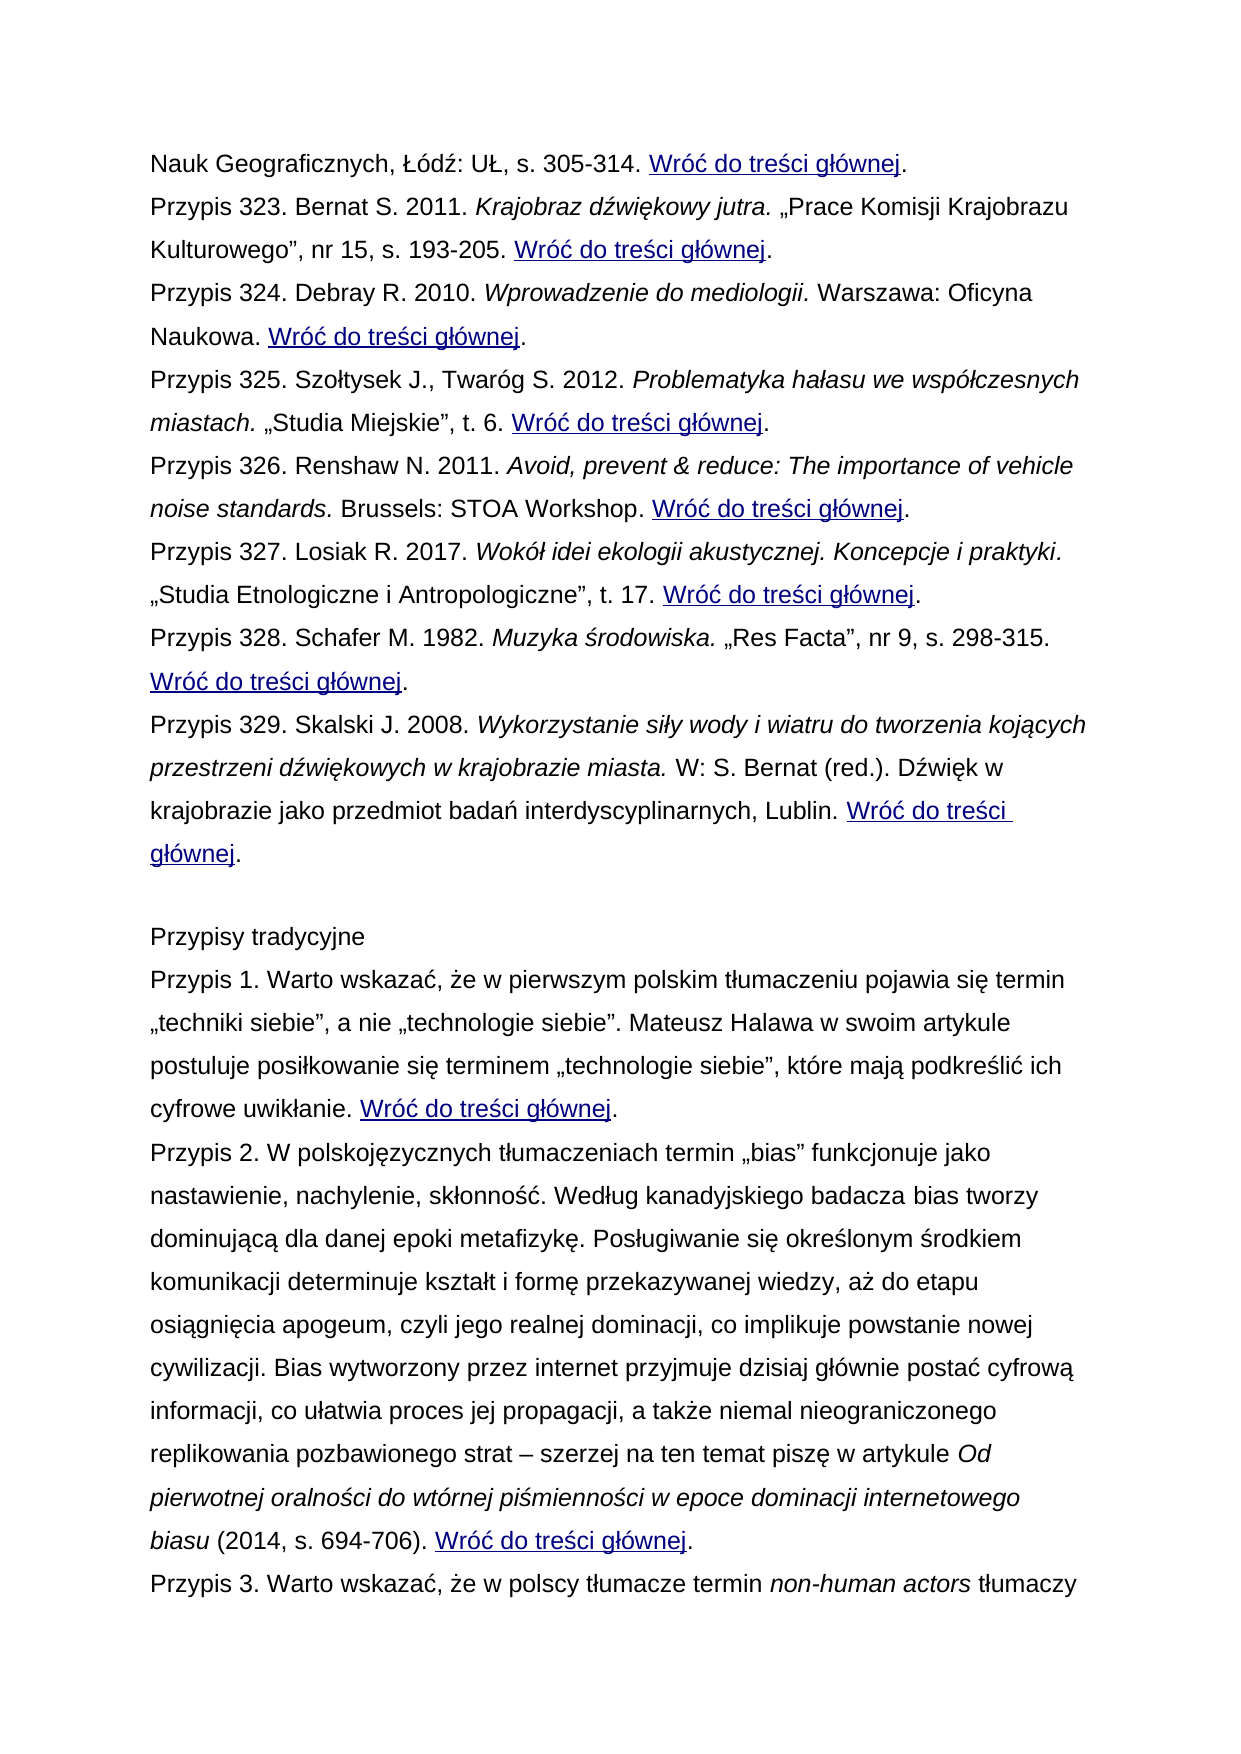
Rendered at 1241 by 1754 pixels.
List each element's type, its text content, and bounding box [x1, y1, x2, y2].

text Przypis 329. Skalski J. 2008. Wykorzystanie siły wody i wiatru do tworzenia kojących przestrzeni dźwiękowych w krajobrazie miasta. W: S. Bernat (red.). Dźwięk w krajobrazie jako przedmiot badań interdyscyplinarnych, Lublin. Wróć do treści głównej. [150, 709, 1091, 868]
subtitle Przypisy tradycyjne [150, 922, 1091, 951]
text Nauk Geograficznych, Łódź: UŁ, s. 305-314. Wróć do treści głównej. [150, 149, 1091, 178]
text Przypis 325. Szołtysek J., Twaróg S. 2012. Problematyka hałasu we współczesnych miastach. „Studia Miejskie”, t. 6. Wróć do treści głównej. [150, 364, 1091, 436]
text Przypis 3. Warto wskazać, że w polscy tłumacze termin non-human actors tłumaczy [150, 1569, 1091, 1598]
text Przypis 327. Losiak R. 2017. Wokół idei ekologii akustycznej. Koncepcje i praktyki. „Studia Etnologiczne i Antropologiczne”, t. 17. Wróć do treści głównej. [150, 537, 1091, 609]
text Przypis 328. Schafer M. 1982. Muzyka środowiska. „Res Facta”, nr 9, s. 298-315. Wróć do treści głównej. [150, 623, 1091, 695]
text Przypis 324. Debray R. 2010. Wprowadzenie do mediologii. Warszawa: Oficyna Naukowa. Wróć do treści głównej. [150, 278, 1091, 350]
text Przypis 2. W polskojęzycznych tłumaczeniach termin „bias” funkcjonuje jako nastawienie, nachylenie, skłonność. Według kanadyjskiego badacza bias tworzy dominującą dla danej epoki metafizykę. Posługiwanie się określonym środkiem komunikacji determinuje kształt i formę przekazywanej wiedzy, aż do etapu osiągnięcia apogeum, czyli jego realnej dominacji, co implikuje powstanie nowej cywilizacji. Bias wytworzony przez internet przyjmuje dzisiaj głównie postać cyfrową informacji, co ułatwia proces jej propagacji, a także niemal nieograniczonego replikowania pozbawionego strat – szerzej na ten temat piszę w artykule Od pierwotnej oralności do wtórnej piśmienności w epoce dominacji internetowego biasu (2014, s. 694-706). Wróć do treści głównej. [150, 1138, 1091, 1554]
text Przypis 323. Bernat S. 2011. Krajobraz dźwiękowy jutra. „Prace Komisji Krajobrazu Kulturowego”, nr 15, s. 193-205. Wróć do treści głównej. [150, 192, 1091, 264]
text Przypis 1. Warto wskazać, że w pierwszym polskim tłumaczeniu pojawia się termin „techniki siebie”, a nie „technologie siebie”. Mateusz Halawa w swoim artykule postuluje posiłkowanie się terminem „technologie siebie”, które mają podkreślić ich cyfrowe uwikłanie. Wróć do treści głównej. [150, 965, 1091, 1123]
text Przypis 326. Renshaw N. 2011. Avoid, prevent & reduce: The importance of vehicle noise standards. Brussels: STOA Workshop. Wróć do treści głównej. [150, 451, 1091, 523]
